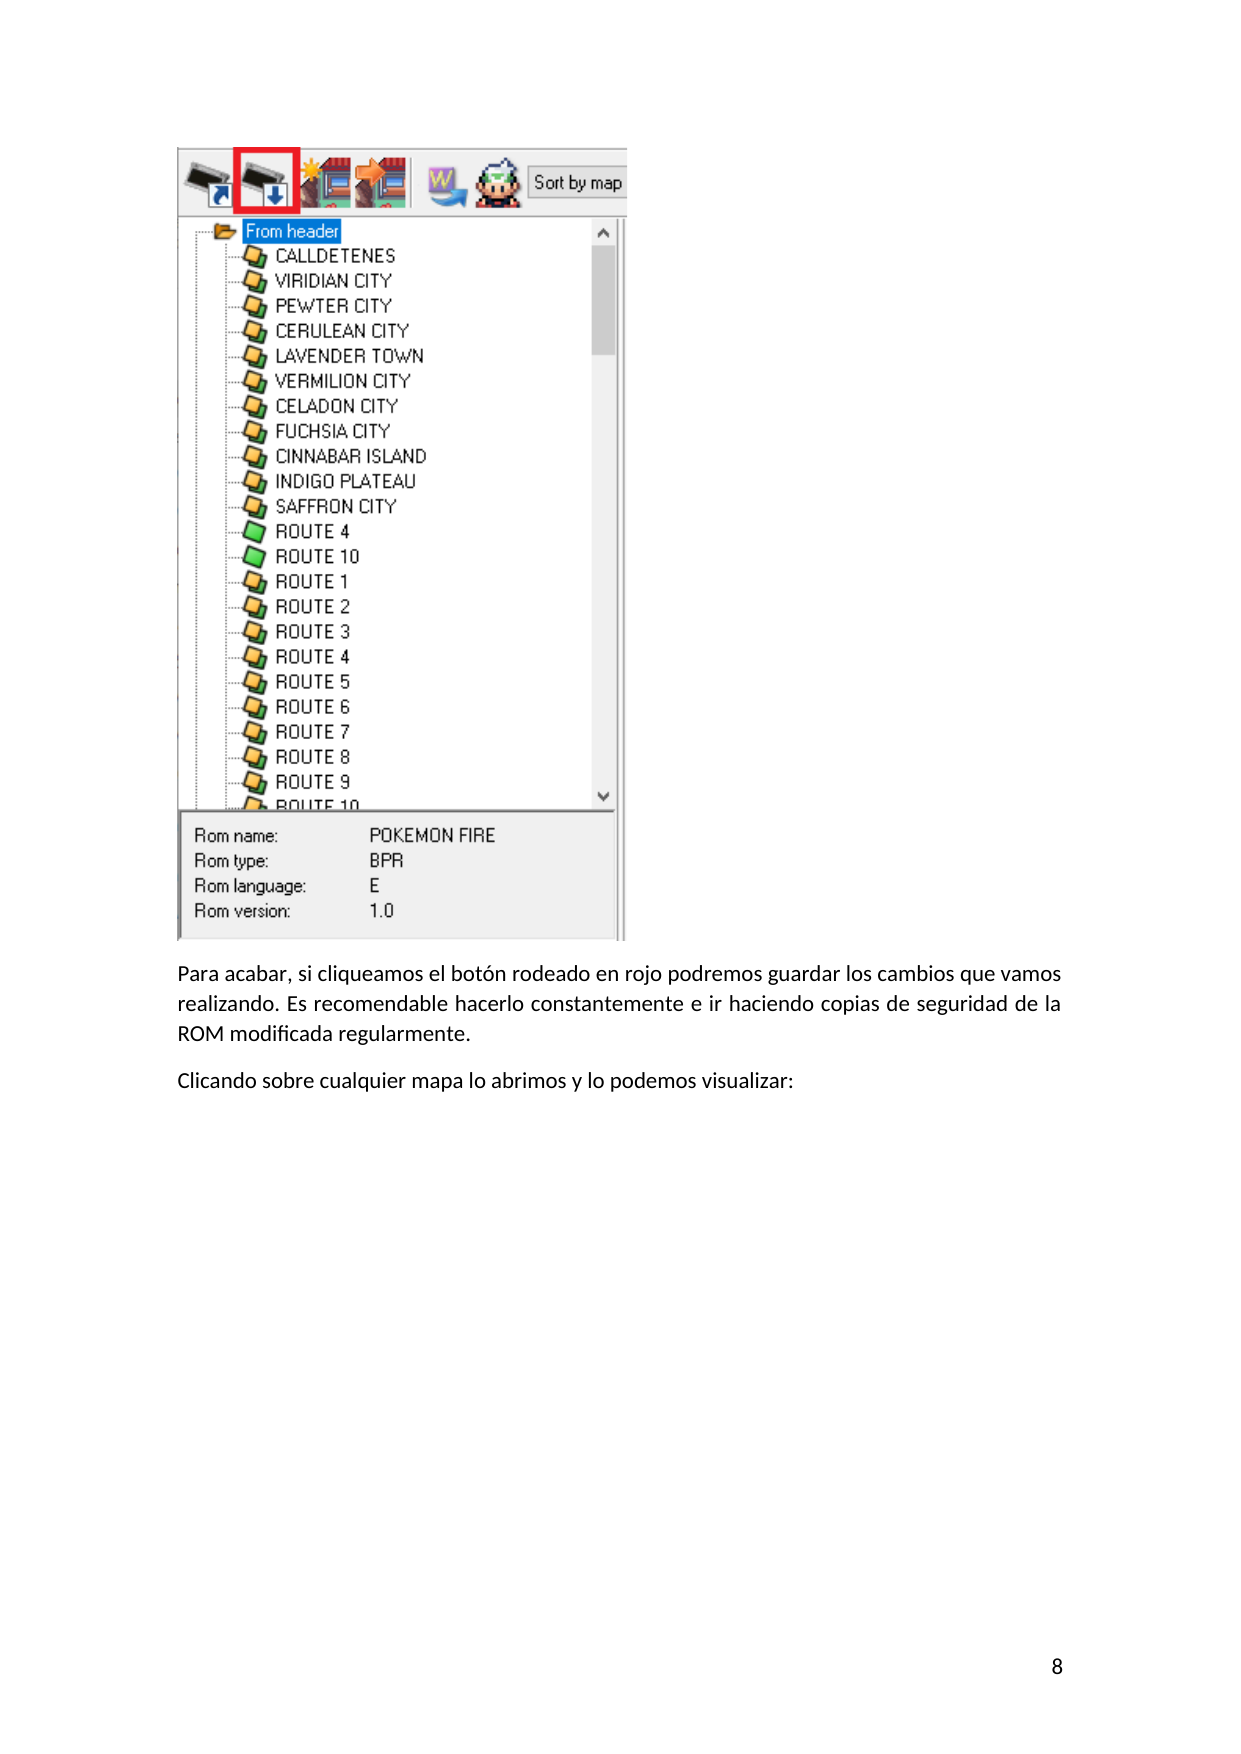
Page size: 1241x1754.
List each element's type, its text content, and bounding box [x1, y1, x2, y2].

picture [177, 147, 628, 941]
text Para acabar, si cliqueamos el botón rodeado en rojo podremos guardar los cambios que vamos realizando. Es recomendable hacerlo constantemente e ir haciendo copias de seguridad de la ROM modificada regularmente. [177, 959, 1063, 1048]
text Clicando sobre cualquier mapa lo abrimos y lo podemos visualizar: [177, 1066, 1063, 1094]
